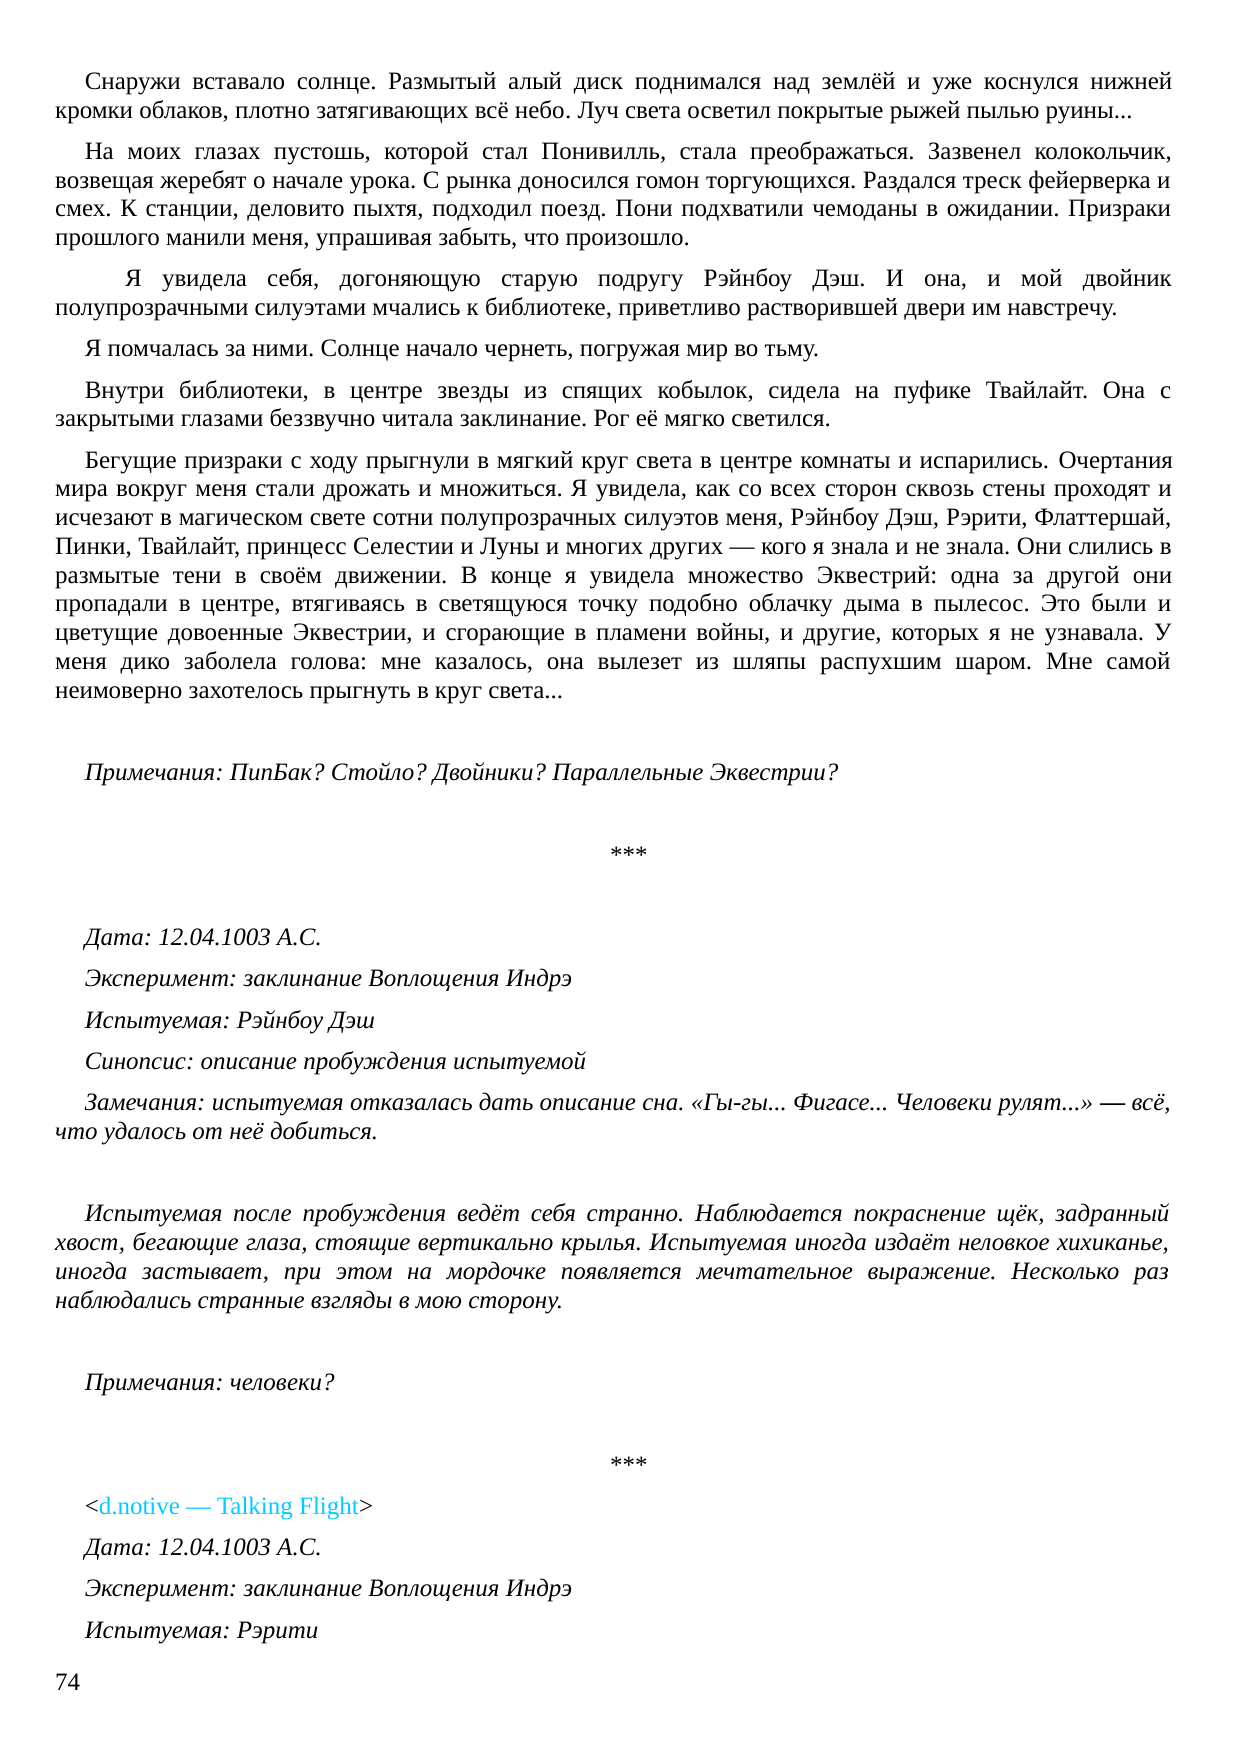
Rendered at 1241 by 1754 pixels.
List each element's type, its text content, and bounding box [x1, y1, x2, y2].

text *** [55, 1450, 1173, 1478]
text <d.notive — Talking Flight> [55, 1491, 1173, 1520]
text Дата: 12.04.1003 А.С. [55, 1532, 1173, 1561]
text Примечания: ПипБак? Стойло? Двойники? Параллельные Эквестрии? [55, 757, 1173, 786]
text Я помчалась за ними. Солнце начало чернеть, погружая мир во тьму. [55, 333, 1173, 362]
text Испытуемая: Рэрити [55, 1615, 1173, 1643]
text *** [55, 840, 1173, 868]
text Я увидела себя, догоняющую старую подругу Рэйнбоу Дэш. И она, и мой двойник полупрозрачными силуэтами мчались к библиотеке, приветливо растворившей двери им навстречу. [55, 263, 1173, 321]
text Снаружи вставало солнце. Размытый алый диск поднимался над землёй и уже коснулся нижней кромки облаков, плотно затягивающих всё небо. Луч света осветил покрытые рыжей пылью руины... [55, 66, 1173, 123]
text Внутри библиотеки, в центре звезды из спящих кобылок, сидела на пуфике Твайлайт. Она с закрытыми глазами беззвучно читала заклинание. Рог её мягко светился. [55, 375, 1173, 432]
text Испытуемая после пробуждения ведёт себя странно. Наблюдается покраснение щёк, задранный хвост, бегающие глаза, стоящие вертикально крылья. Испытуемая иногда издаёт неловкое хихиканье, иногда застывает, при этом на мордочке появляется мечтательное выражение. Несколько раз наблюдались странные взгляды в мою сторону. [55, 1198, 1173, 1313]
text Замечания: испытуемая отказалась дать описание сна. «Гы-гы... Фигасе... Человеки рулят...» — всё, что удалось от неё добиться. [55, 1087, 1173, 1145]
text Эксперимент: заклинание Воплощения Индрэ [55, 1573, 1173, 1602]
text Эксперимент: заклинание Воплощения Индрэ [55, 963, 1173, 992]
text Синопсис: описание пробуждения испытуемой [55, 1046, 1173, 1075]
text Примечания: человеки? [55, 1367, 1173, 1396]
text Дата: 12.04.1003 А.С. [55, 922, 1173, 951]
text Испытуемая: Рэйнбоу Дэш [55, 1005, 1173, 1033]
text На моих глазах пустошь, которой стал Понивилль, стала преображаться. Зазвенел колокольчик, возвещая жеребят о начале урока. С рынка доносился гомон торгующихся. Раздался треск фейерверка и смех. К станции, деловито пыхтя, подходил поезд. Пони подхватили чемоданы в ожидании. Призраки прошлого манили меня, упрашивая забыть, что произошло. [55, 136, 1173, 251]
text Бегущие призраки с ходу прыгнули в мягкий круг света в центре комнаты и испарились. Очертания мира вокруг меня стали дрожать и множиться. Я увидела, как со всех сторон сквозь стены проходят и исчезают в магическом свете сотни полупрозрачных силуэтов меня, Рэйнбоу Дэш, Рэрити, Флаттершай, Пинки, Твайлайт, принцесс Селестии и Луны и многих других — кого я знала и не знала. Они слились в размытые тени в своём движении. В конце я увидела множество Эквестрий: одна за другой они пропадали в центре, втягиваясь в светящуюся точку подобно облачку дыма в пылесос. Это были и цветущие довоенные Эквестрии, и сгорающие в пламени войны, и другие, которых я не узнавала. У меня дико заболела голова: мне казалось, она вылезет из шляпы распухшим шаром. Мне самой неимоверно захотелось прыгнуть в круг света... [55, 445, 1173, 703]
